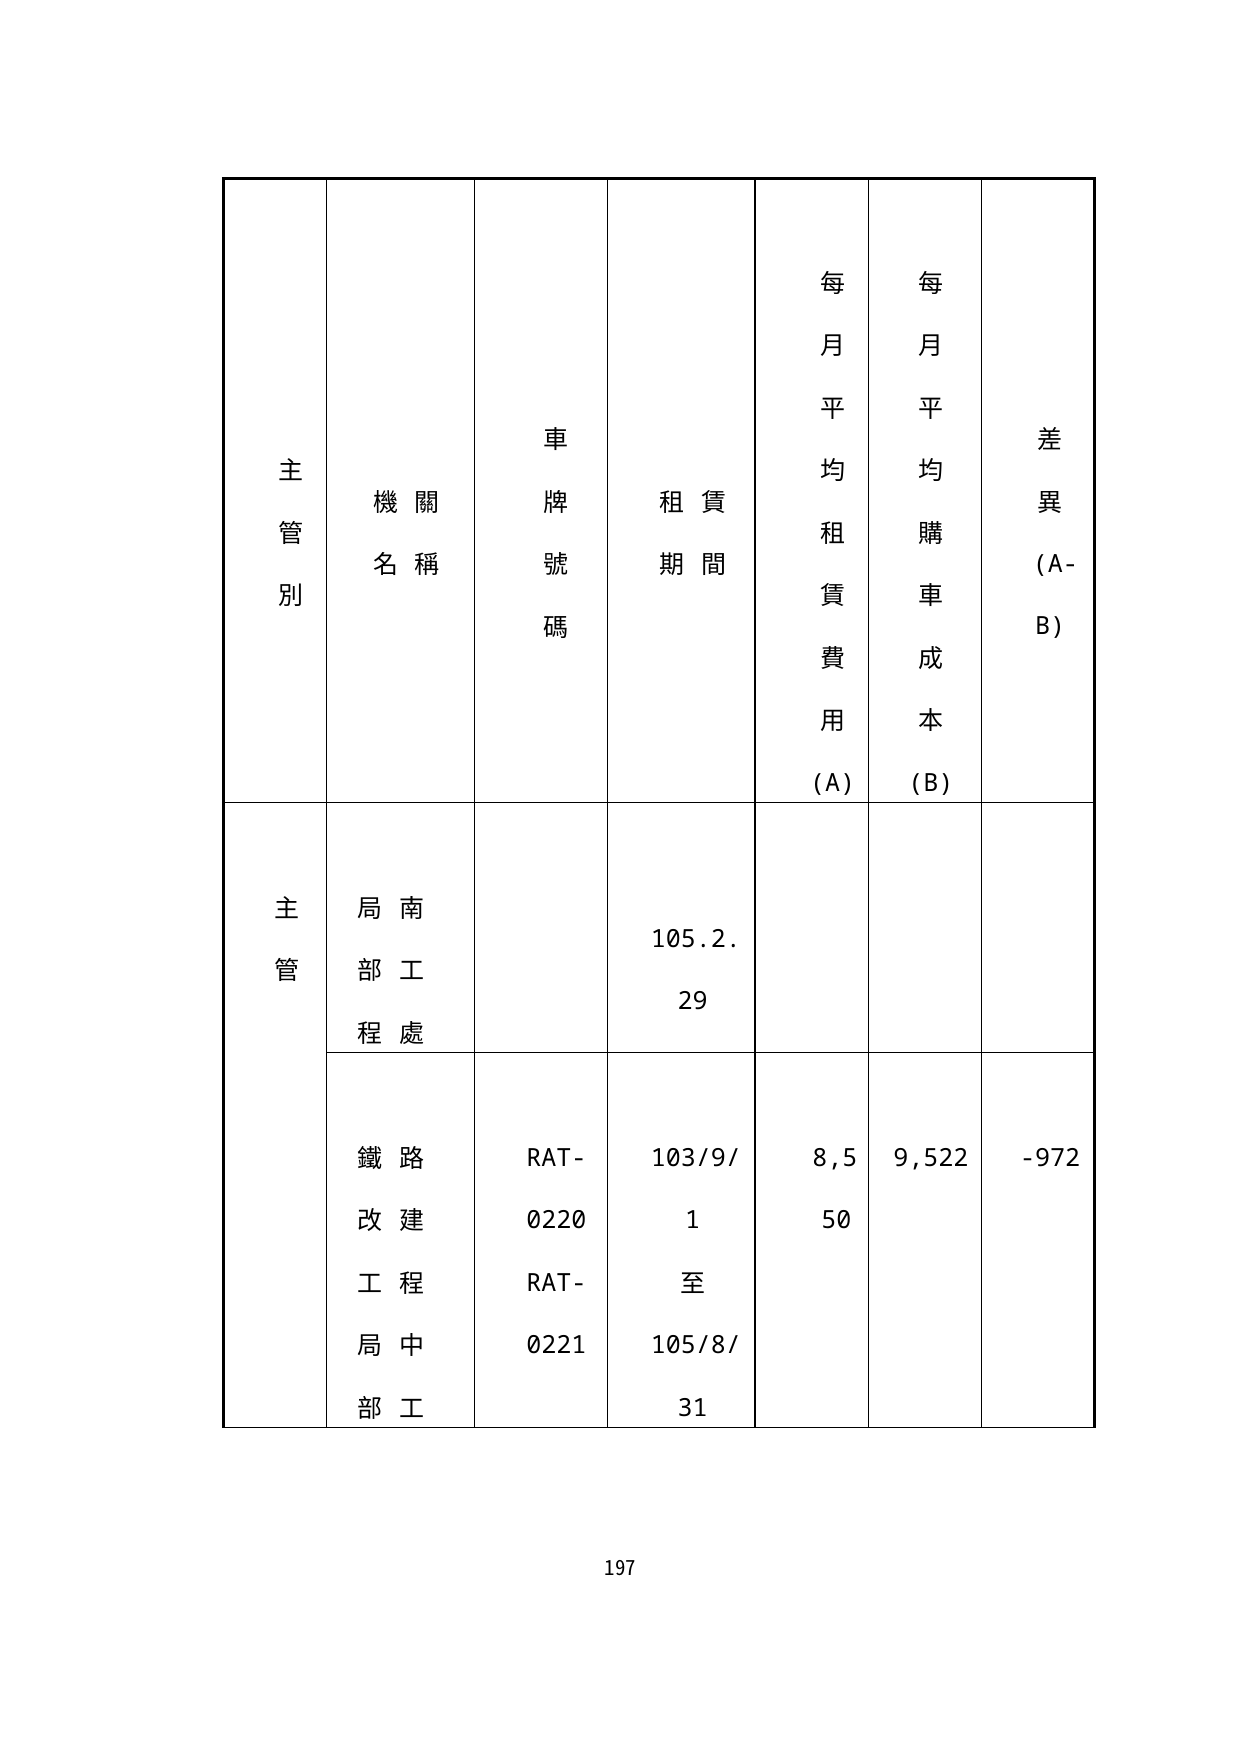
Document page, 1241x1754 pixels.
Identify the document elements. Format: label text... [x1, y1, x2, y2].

table_cell 9,522 [869, 1053, 981, 1427]
table_cell 鐵路改建工程局中部工 [327, 1053, 474, 1427]
table_cell [869, 803, 981, 1052]
table_cell 103/9/1 至105/8/31 [608, 1053, 754, 1427]
table_header 租賃期間 [608, 180, 754, 802]
table_cell [475, 803, 607, 1052]
table_cell [756, 803, 868, 1052]
table_header 差異(A-B) [982, 180, 1093, 802]
table_cell 8,550 [756, 1053, 868, 1427]
table_header 車牌號碼 [475, 180, 607, 802]
table_cell -972 [982, 1053, 1093, 1427]
table_cell [982, 803, 1093, 1052]
table_header 每月平均租賃費用(A) [756, 180, 868, 802]
table_cell 主管 [225, 803, 326, 1427]
table_header 機關名稱 [327, 180, 474, 802]
table_header 每月平均購車成本(B) [869, 180, 981, 802]
table_cell RAT-0220 RAT-0221 [475, 1053, 607, 1427]
table_header 主管別 [225, 180, 326, 802]
table_cell 105.2.29 [608, 803, 754, 1052]
table_cell 局南部工程處 [327, 803, 474, 1052]
